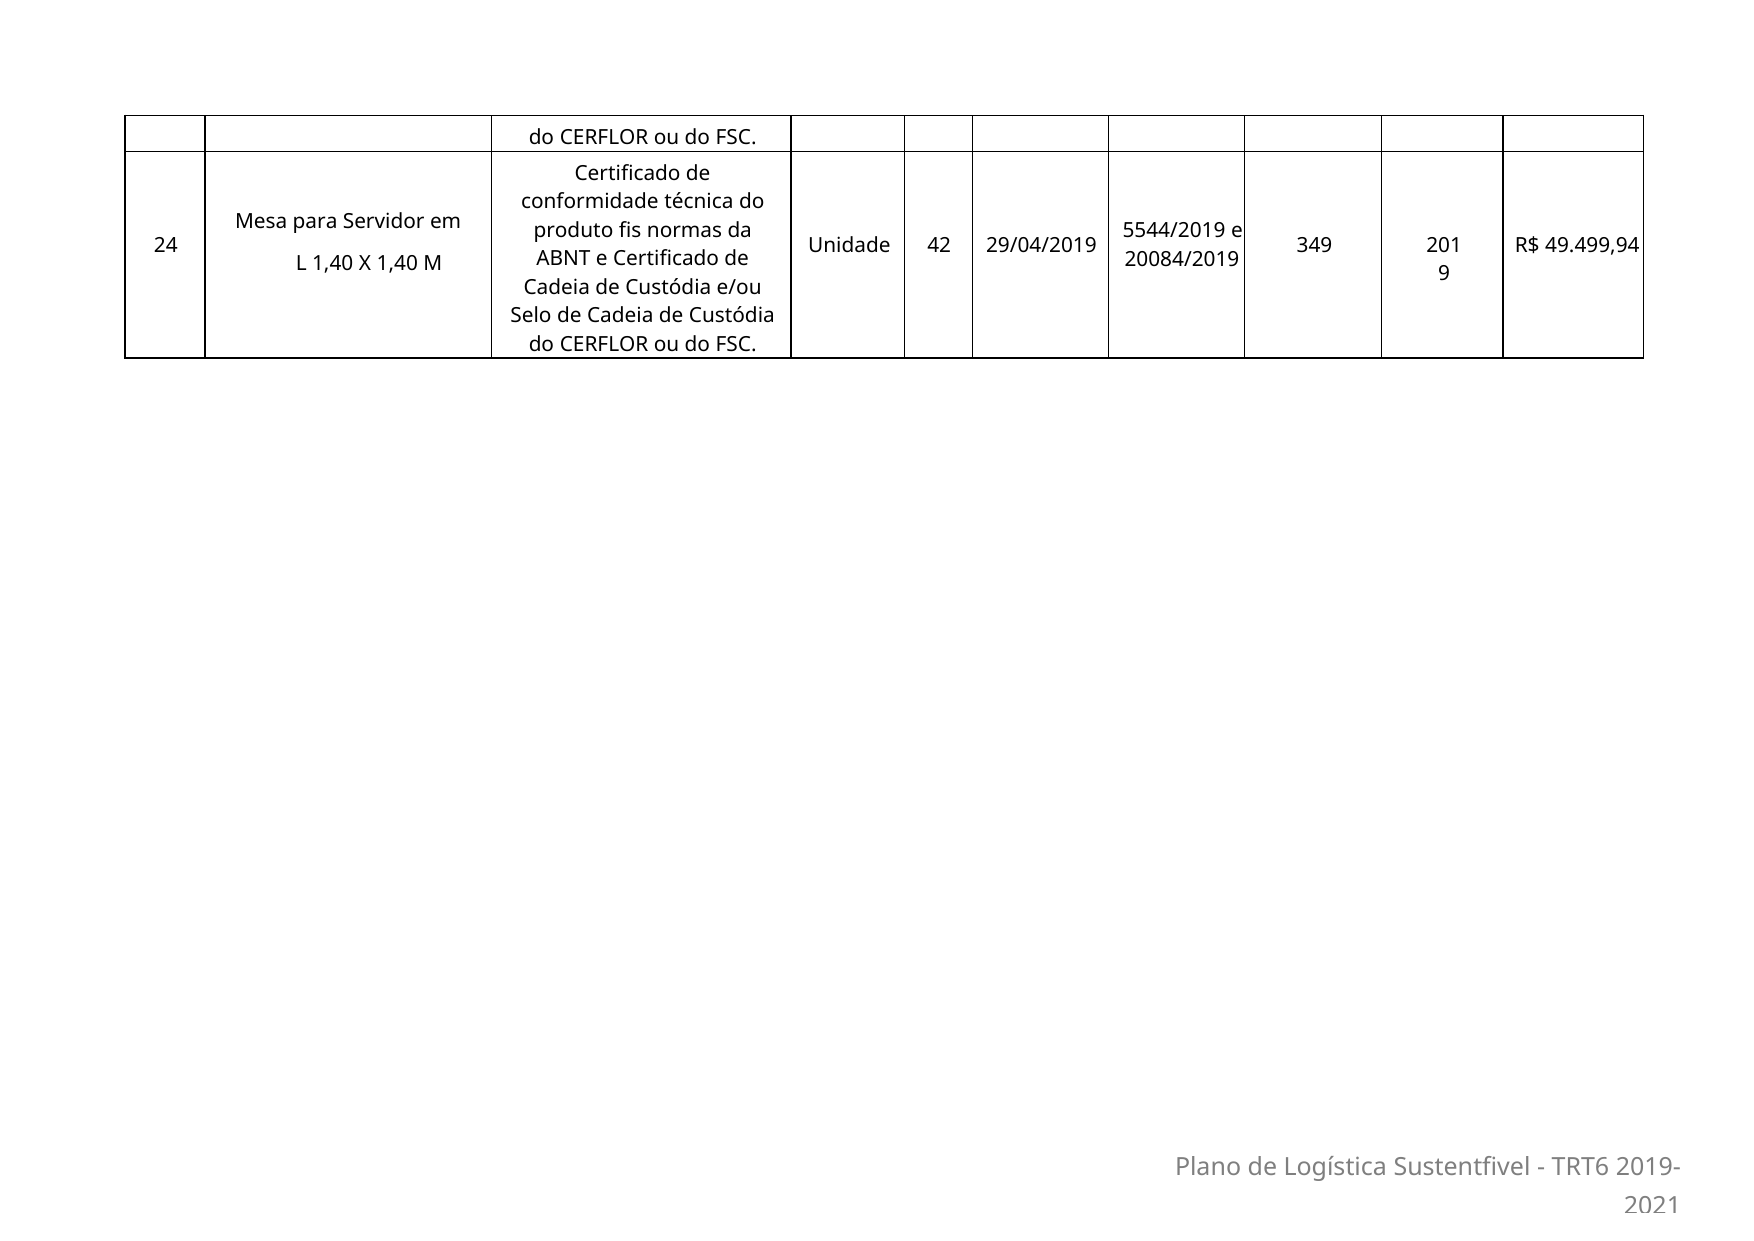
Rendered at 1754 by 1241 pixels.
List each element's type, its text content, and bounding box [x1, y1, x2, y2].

table_cell [792, 116, 904, 151]
table_cell 24 [126, 152, 204, 357]
table_cell Unidade [792, 152, 904, 357]
table_cell [905, 116, 972, 151]
table_cell [126, 116, 204, 151]
table_cell 42 [905, 152, 972, 357]
table_cell 5544/2019 e 20084/2019 [1109, 152, 1244, 357]
table_cell Certificado de conformidade técnica do produto fis normas da ABNT e Certificado de Cadeia de Custódia e/ou Selo de Cadeia de Custódia do CERFLOR ou do FSC. [492, 152, 790, 357]
table_cell [1382, 116, 1502, 151]
table_cell Mesa para Servidor em L 1,40 X 1,40 M [206, 152, 491, 357]
table_cell [1245, 116, 1381, 151]
table_cell 29/04/2019 [973, 152, 1108, 357]
table_cell 2019 [1382, 152, 1502, 357]
table_cell 349 [1245, 152, 1381, 357]
table_cell R$ 49.499,94 [1504, 152, 1643, 357]
table_cell [1504, 116, 1643, 151]
table_cell do CERFLOR ou do FSC. [492, 116, 790, 151]
table_cell [1109, 116, 1244, 151]
table_cell [206, 116, 491, 151]
table_cell [973, 116, 1108, 151]
